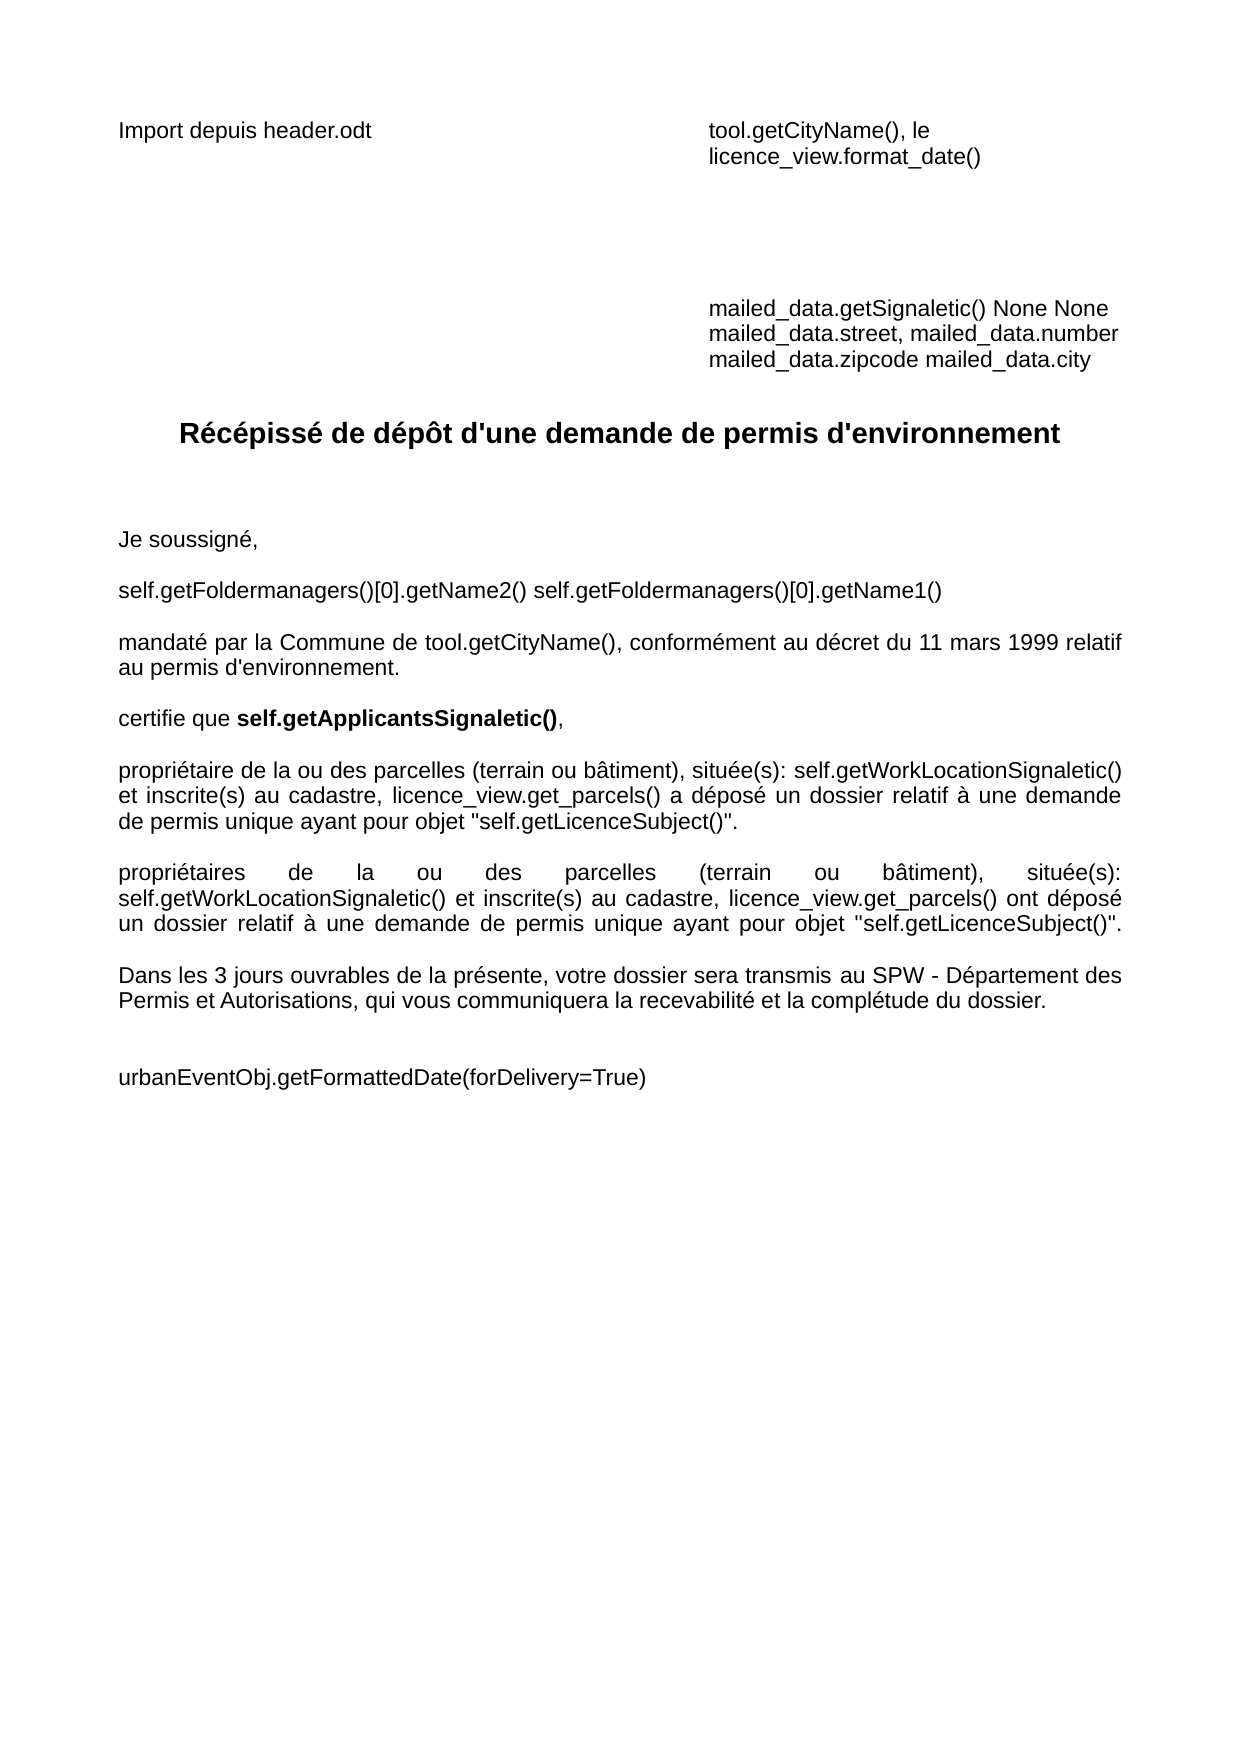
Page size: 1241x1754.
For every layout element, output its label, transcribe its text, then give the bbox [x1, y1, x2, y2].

text propriétaire de la ou des parcelles (terrain ou bâtiment), située(s): self.getWorkLocationSignaletic() et inscrite(s) au cadastre, licence_view.get_parcels() a déposé un dossier relatif à une demande de permis unique ayant pour objet "self.getLicenceSubject()". [118, 757, 1122, 834]
text Dans les 3 jours ouvrables de la présente, votre dossier sera transmis au SPW - Département des Permis et Autorisations, qui vous communiquera la recevabilité et la complétude du dossier. [118, 962, 1122, 1013]
table_header Import depuis header.odt [118, 118, 708, 384]
text certifie que self.getApplicantsSignaletic(), [118, 706, 1122, 732]
text self.getFoldermanagers()[0].getName2() self.getFoldermanagers()[0].getName1() [118, 578, 1122, 603]
text urbanEventObj.getFormattedDate(forDelivery=True) [118, 1065, 1122, 1090]
title Récépissé de dépôt d'une demande de permis d'environnement [118, 417, 1122, 450]
text propriétaires de la ou des parcelles (terrain ou bâtiment), située(s): self.getWorkLocationSignaletic() et inscrite(s) au cadastre, licence_view.get_parcels() ont déposé un dossier relatif à une demande de permis unique ayant pour objet "self.getLicenceSubject()". [118, 860, 1122, 962]
text Je soussigné, [118, 527, 1122, 552]
table_header tool.getCityName(), le licence_view.format_date() mailed_data.getSignaletic() None None mailed_data.street, mailed_data.number mailed_data.zipcode mailed_data.city [709, 118, 1128, 384]
text mandaté par la Commune de tool.getCityName(), conformément au décret du 11 mars 1999 relatif au permis d'environnement. [118, 629, 1122, 680]
